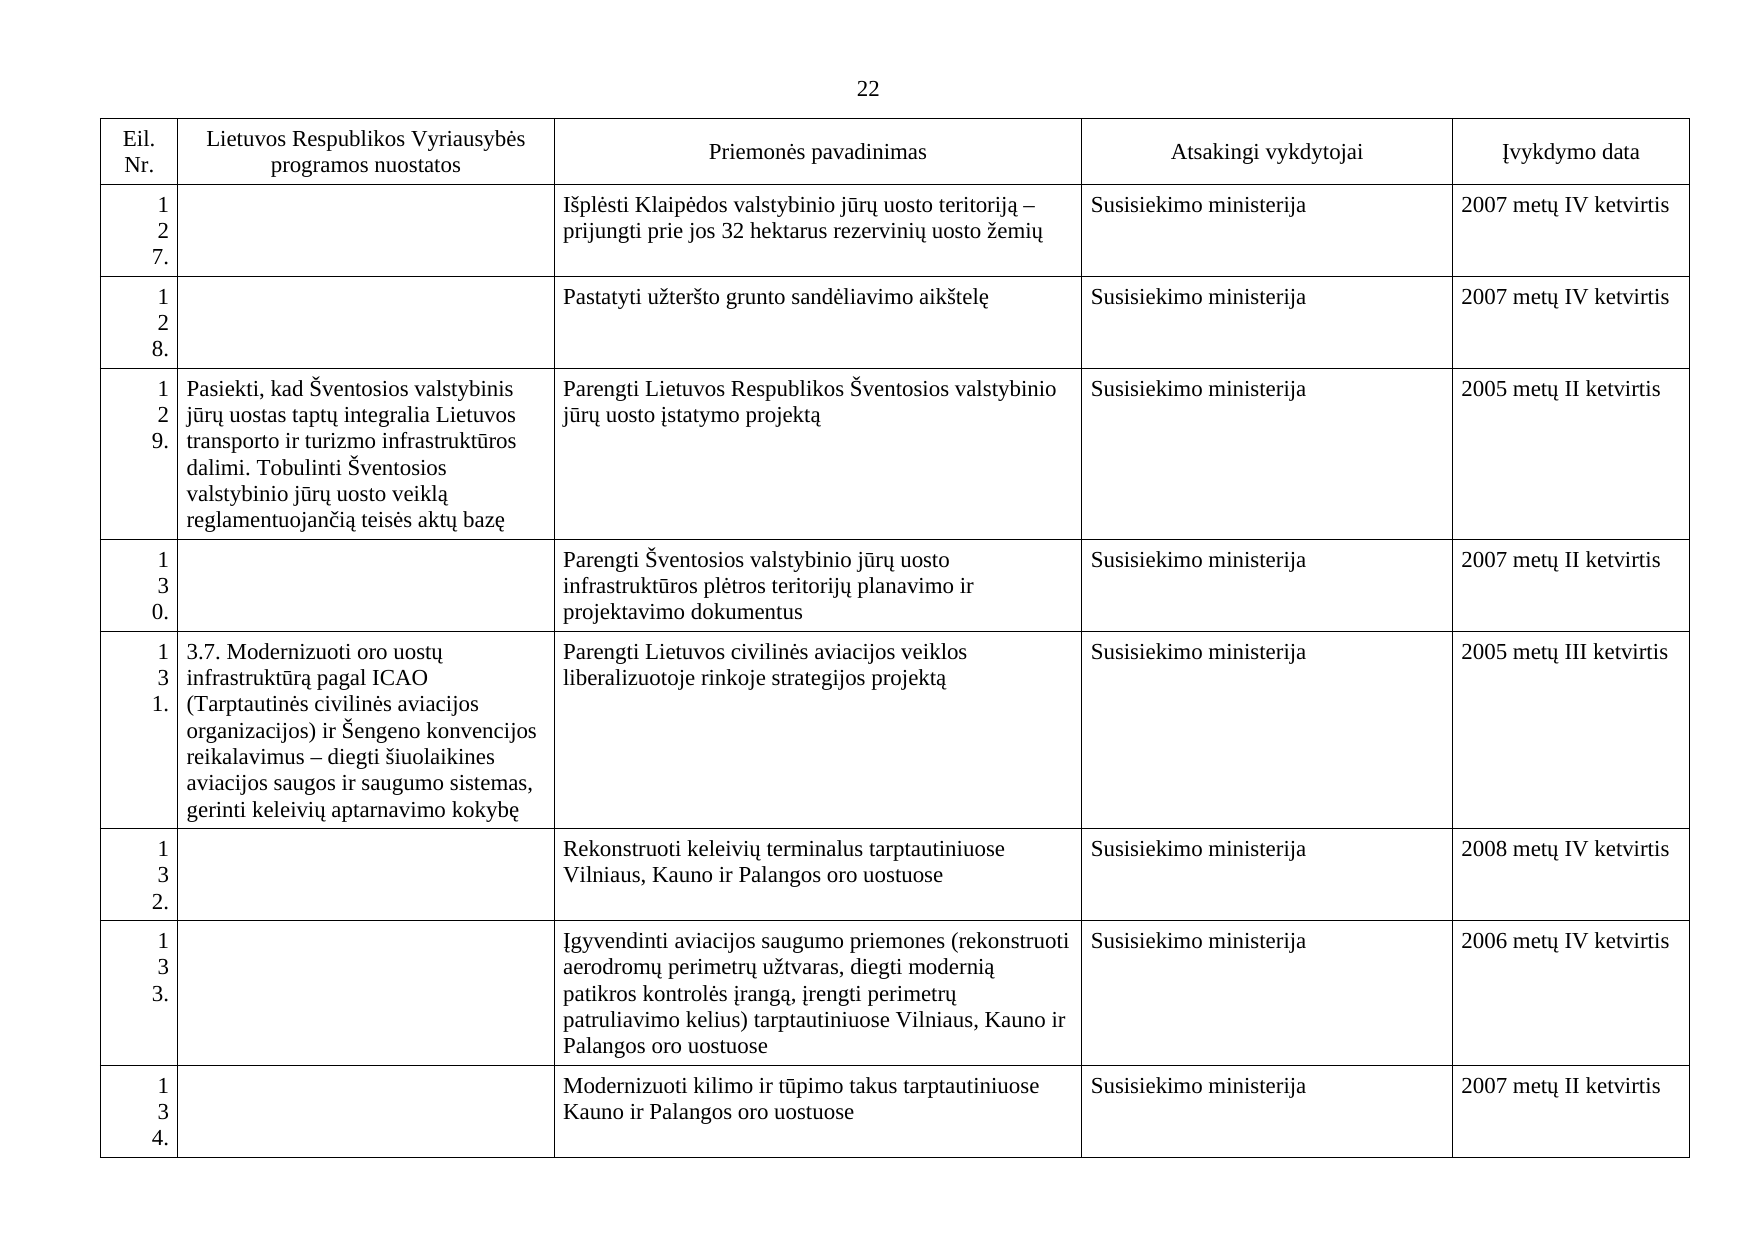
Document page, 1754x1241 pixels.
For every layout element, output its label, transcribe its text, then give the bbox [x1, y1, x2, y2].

table_cell [101, 632, 177, 828]
table_cell [178, 921, 554, 1065]
table_cell [178, 277, 554, 368]
table_cell [101, 829, 177, 920]
table_header Priemonės pavadinimas [555, 119, 1081, 184]
table_cell Įgyvendinti aviacijos saugumo priemones (rekonstruoti aerodromų perimetrų užtvaras, diegti modernią patikros kontrolės įrangą, įrengti perimetrų patruliavimo kelius) tarptautiniuose Vilniaus, Kauno ir Palangos oro uostuose [555, 921, 1081, 1065]
table_cell [101, 921, 177, 1065]
table_cell [101, 1066, 177, 1157]
table_cell [178, 1066, 554, 1157]
table_header Atsakingi vykdytojai [1082, 119, 1452, 184]
table_cell [178, 185, 554, 276]
table_cell 2007 metų II ketvirtis [1453, 1066, 1689, 1157]
table_cell Susisiekimo ministerija [1082, 632, 1452, 828]
table_cell Rekonstruoti keleivių terminalus tarptautiniuose Vilniaus, Kauno ir Palangos oro uostuose [555, 829, 1081, 920]
table_cell [1690, 920, 1754, 1065]
table_cell Susisiekimo ministerija [1082, 369, 1452, 539]
table_cell 2007 metų IV ketvirtis [1453, 185, 1689, 276]
table_header Lietuvos Respublikos Vyriausybės programos nuostatos [178, 119, 554, 184]
table_cell 2008 metų IV ketvirtis [1453, 829, 1689, 920]
table_cell [178, 540, 554, 631]
table_cell [101, 277, 177, 368]
table_cell [178, 829, 554, 920]
table_cell Susisiekimo ministerija [1082, 185, 1452, 276]
table_cell [101, 540, 177, 631]
table_cell Išplėsti Klaipėdos valstybinio jūrų uosto teritoriją – prijungti prie jos 32 hektarus rezervinių uosto žemių [555, 185, 1081, 276]
table_cell 2005 metų II ketvirtis [1453, 369, 1689, 539]
table_cell 2007 metų IV ketvirtis [1453, 277, 1689, 368]
table_header [1690, 118, 1754, 184]
table_cell [1690, 276, 1754, 368]
table_cell Parengti Lietuvos civilinės aviacijos veiklos liberalizuotoje rinkoje strategijos projektą [555, 632, 1081, 828]
table_header Įvykdymo data [1453, 119, 1689, 184]
table_cell [101, 185, 177, 276]
table_cell 3.7. Modernizuoti oro uostų infrastruktūrą pagal ICAO (Tarptautinės civilinės aviacijos organizacijos) ir Šengeno konvencijos reikalavimus – diegti šiuolaikines aviacijos saugos ir saugumo sistemas, gerinti keleivių aptarnavimo kokybę [178, 632, 554, 828]
table_cell [1690, 184, 1754, 276]
table_cell Parengti Šventosios valstybinio jūrų uosto infrastruktūros plėtros teritorijų planavimo ir projektavimo dokumentus [555, 540, 1081, 631]
table_cell Susisiekimo ministerija [1082, 277, 1452, 368]
table_cell [1690, 368, 1754, 539]
table_cell 2007 metų II ketvirtis [1453, 540, 1689, 631]
table_cell Susisiekimo ministerija [1082, 1066, 1452, 1157]
table_cell Susisiekimo ministerija [1082, 921, 1452, 1065]
table_cell [1690, 539, 1754, 631]
table_cell [1690, 631, 1754, 828]
table_cell Susisiekimo ministerija [1082, 829, 1452, 920]
table_cell Susisiekimo ministerija [1082, 540, 1452, 631]
table_cell [101, 369, 177, 539]
table_cell Modernizuoti kilimo ir tūpimo takus tarptautiniuose Kauno ir Palangos oro uostuose [555, 1066, 1081, 1157]
table_cell Pastatyti užteršto grunto sandėliavimo aikštelę [555, 277, 1081, 368]
table_cell Pasiekti, kad Šventosios valstybinis jūrų uostas taptų integralia Lietuvos transporto ir turizmo infrastruktūros dalimi. Tobulinti Šventosios valstybinio jūrų uosto veiklą reglamentuojančią teisės aktų bazę [178, 369, 554, 539]
table_header Eil. Nr. [101, 119, 177, 184]
table_cell [1690, 1065, 1754, 1157]
table_cell Parengti Lietuvos Respublikos Šventosios valstybinio jūrų uosto įstatymo projektą [555, 369, 1081, 539]
table_cell 2005 metų III ketvirtis [1453, 632, 1689, 828]
table_cell [1690, 828, 1754, 920]
table_cell 2006 metų IV ketvirtis [1453, 921, 1689, 1065]
